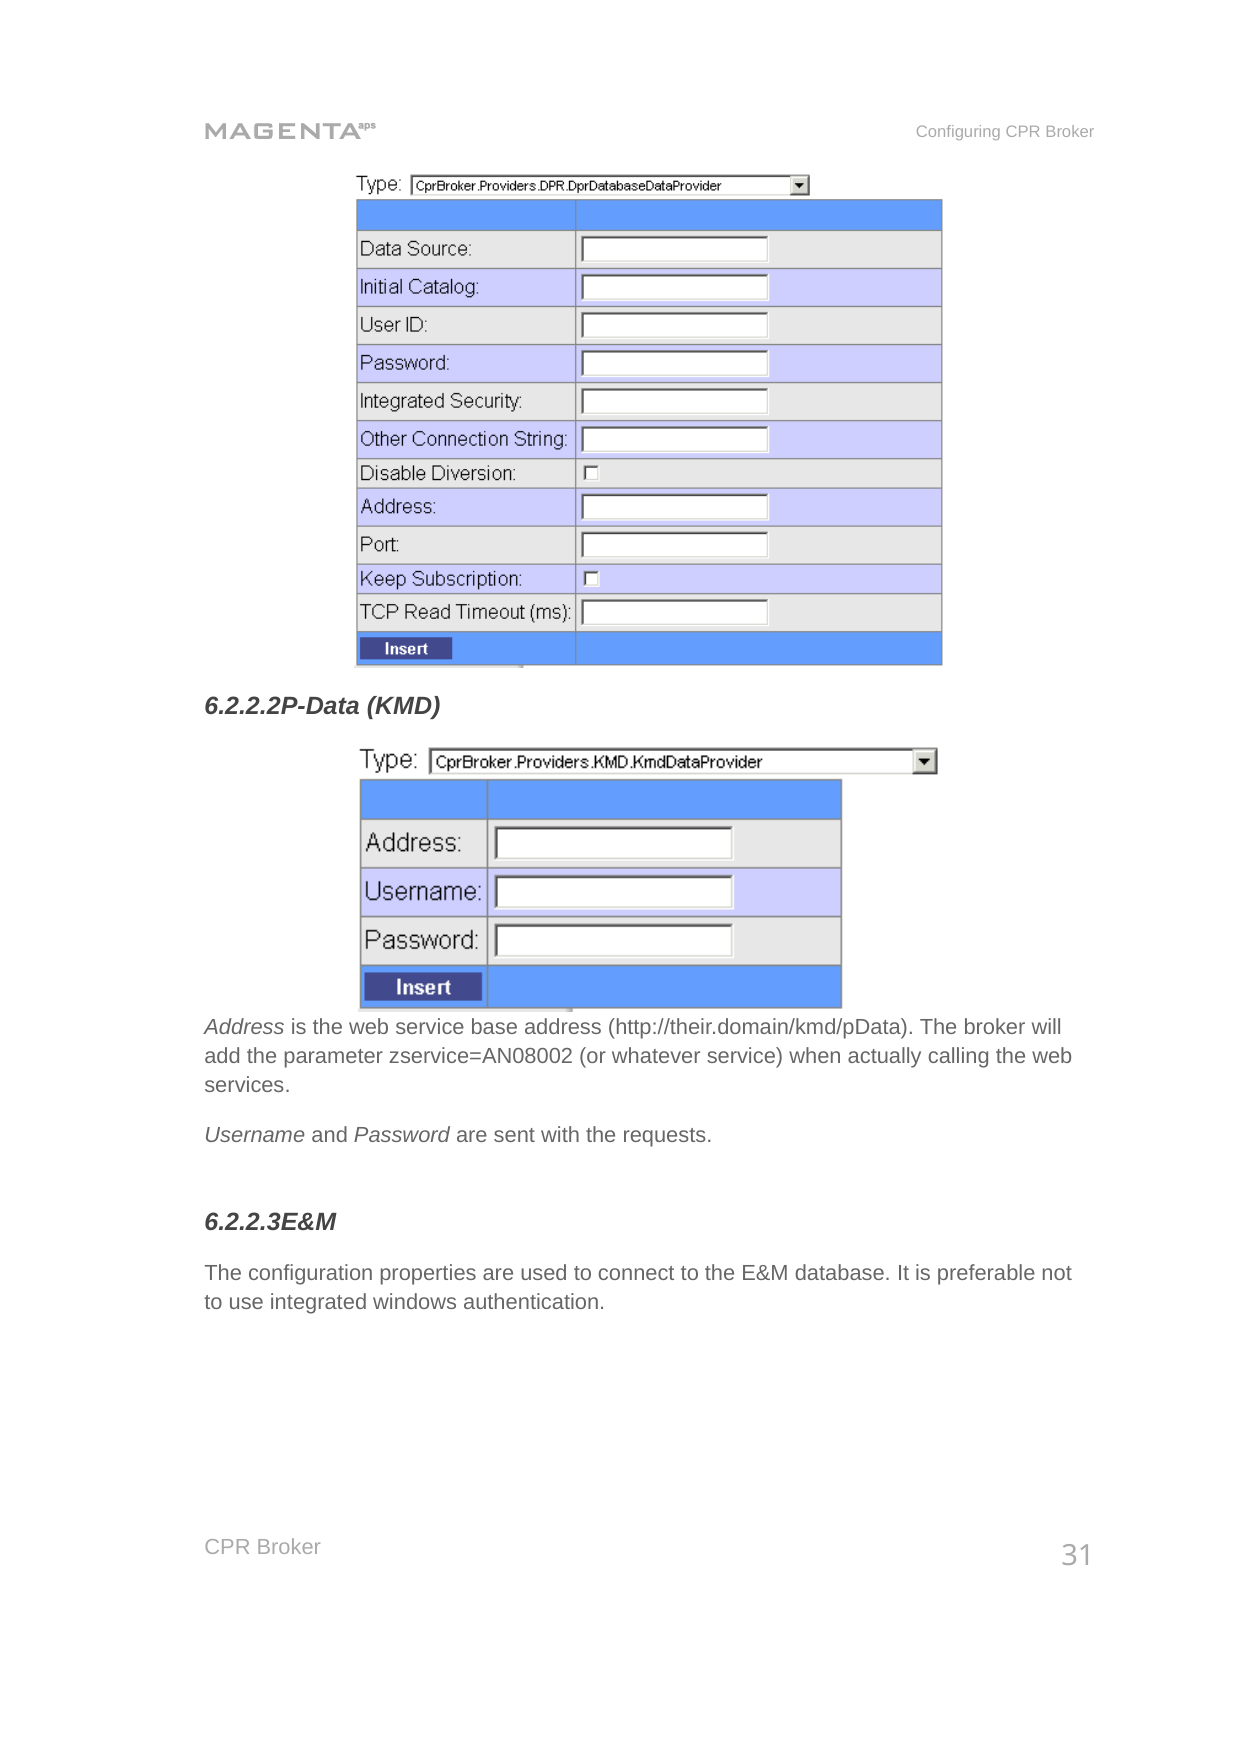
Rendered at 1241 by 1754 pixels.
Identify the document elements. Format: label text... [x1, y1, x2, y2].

picture [357, 741, 941, 1012]
text Address is the web service base address (http://their.domain/kmd/pData). The broker will add the parameter zservice=AN08002 (or whatever service) when actually calling the web services. [204, 1012, 1094, 1099]
text The configuration properties are used to connect to the E&M database. It is preferable not to use integrated windows authentication. [204, 1257, 1094, 1315]
subtitle P-Data (KMD) [204, 668, 1094, 726]
picture [354, 171, 945, 668]
subtitle E&M [204, 1184, 1094, 1242]
text Username and Password are sent with the requests. [204, 1119, 1094, 1149]
